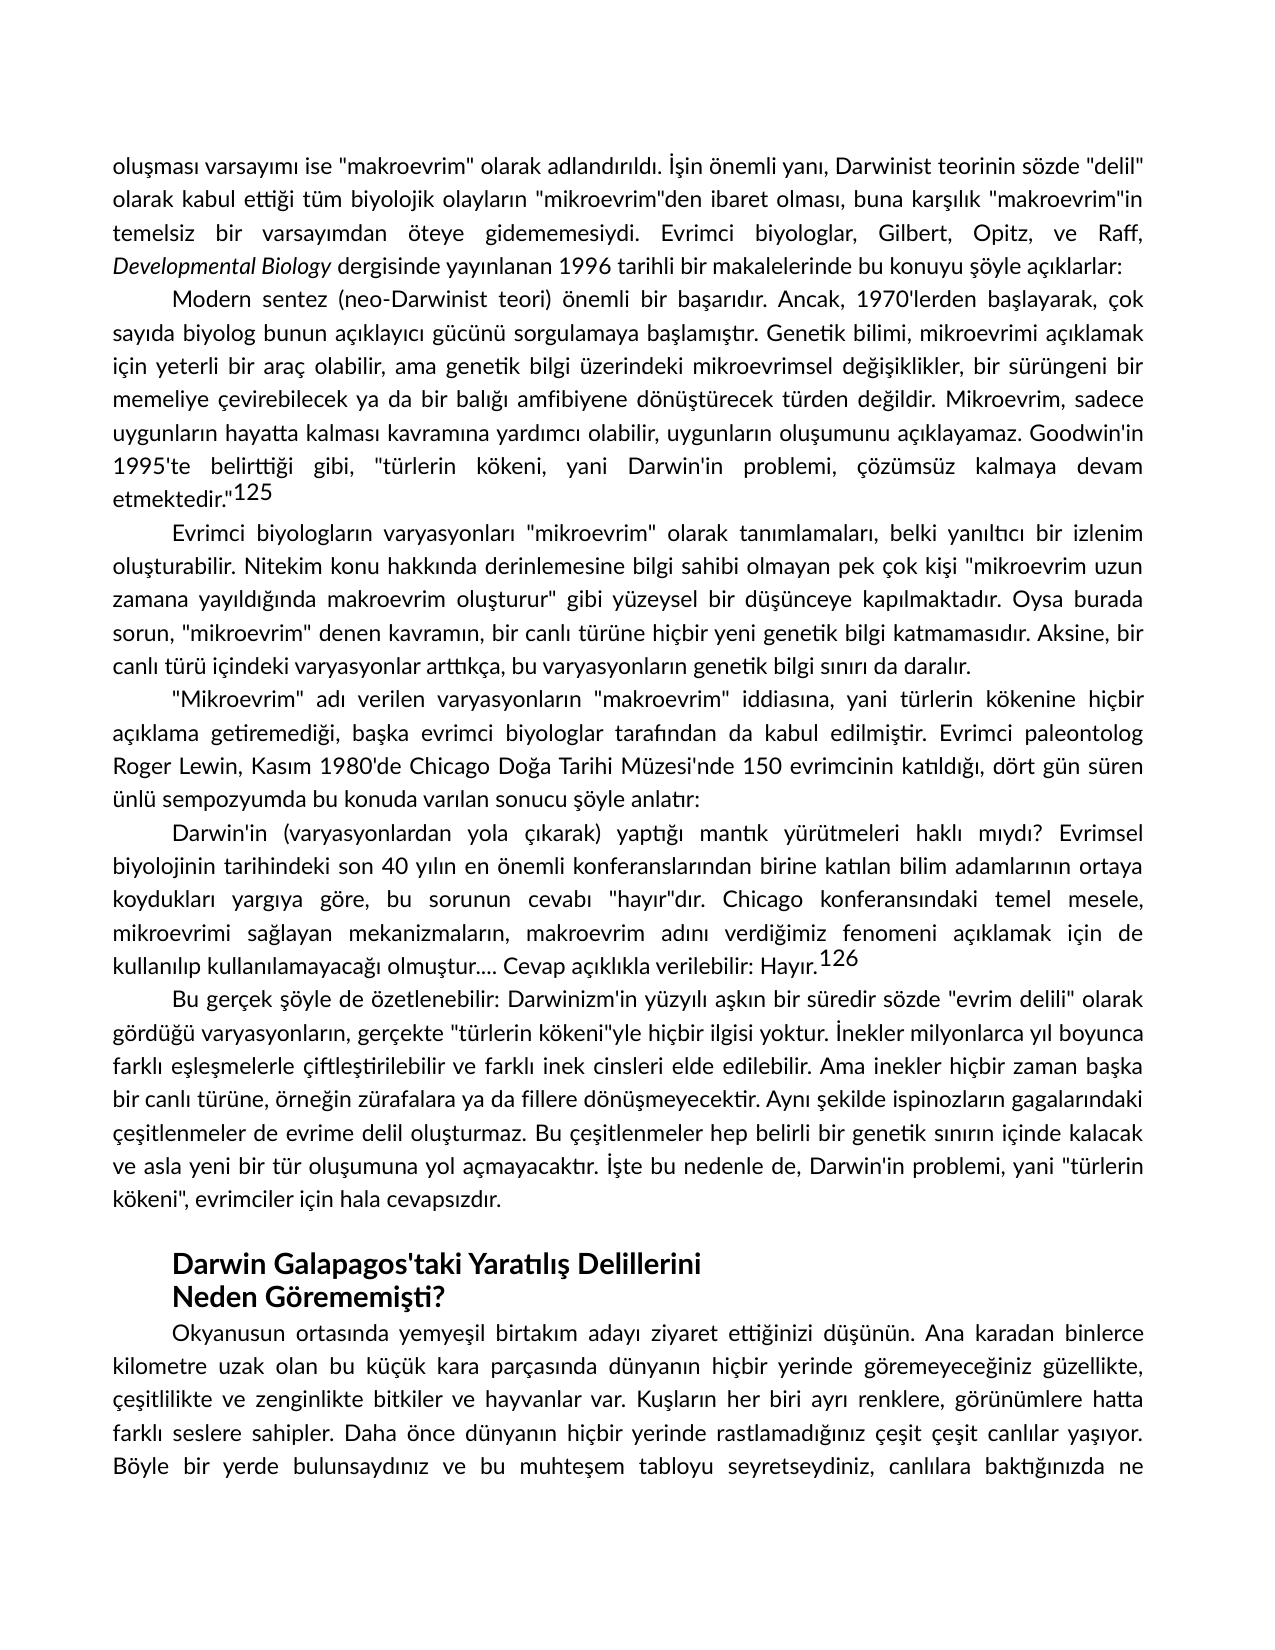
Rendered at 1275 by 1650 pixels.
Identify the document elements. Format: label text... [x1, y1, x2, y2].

text oluşması varsayımı ise "makroevrim" olarak adlandırıldı. İşin önemli yanı, Darwinist teorinin sözde "delil" olarak kabul ettiği tüm biyolojik olayların "mikroevrim"den ibaret olması, buna karşılık "makroevrim"in temelsiz bir varsayımdan öteye gidememesiydi. Evrimci biyologlar, Gilbert, Opitz, ve Raff, Developmental Biology dergisinde yayınlanan 1996 tarihli bir makalelerinde bu konuyu şöyle açıklarlar: [112, 148, 1145, 281]
text Bu gerçek şöyle de özetlenebilir: Darwinizm'in yüzyılı aşkın bir süredir sözde "evrim delili" olarak gördüğü varyasyonların, gerçekte "türlerin kökeni"yle hiçbir ilgisi yoktur. İnekler milyonlarca yıl boyunca farklı eşleşmelerle çiftleştirilebilir ve farklı inek cinsleri elde edilebilir. Ama inekler hiçbir zaman başka bir canlı türüne, örneğin zürafalara ya da fillere dönüşmeyecektir. Aynı şekilde ispinozların gagalarındaki çeşitlenmeler de evrime delil oluşturmaz. Bu çeşitlenmeler hep belirli bir genetik sınırın içinde kalacak ve asla yeni bir tür oluşumuna yol açmayacaktır. İşte bu nedenle de, Darwin'in problemi, yani "türlerin kökeni", evrimciler için hala cevapsızdır. [112, 981, 1145, 1214]
text Okyanusun ortasında yemyeşil birtakım adayı ziyaret ettiğinizi düşünün. Ana karadan binlerce kilometre uzak olan bu küçük kara parçasında dünyanın hiçbir yerinde göremeyeceğiniz güzellikte, çeşitlilikte ve zenginlikte bitkiler ve hayvanlar var. Kuşların her biri ayrı renklere, görünümlere hatta farklı seslere sahipler. Daha önce dünyanın hiçbir yerinde rastlamadığınız çeşit çeşit canlılar yaşıyor. Böyle bir yerde bulunsaydınız ve bu muhteşem tabloyu seyretseydiniz, canlılara baktığınızda ne [112, 1314, 1145, 1481]
text Neden Görememişti? [112, 1281, 1145, 1314]
text Darwin'in (varyasyonlardan yola çıkarak) yaptığı mantık yürütmeleri haklı mıydı? Evrimsel biyolojinin tarihindeki son 40 yılın en önemli konferanslarından birine katılan bilim adamlarının ortaya koydukları yargıya göre, bu sorunun cevabı "hayır"dır. Chicago konferansındaki temel mesele, mikroevrimi sağlayan mekanizmaların, makroevrim adını verdiğimiz fenomeni açıklamak için de kullanılıp kullanılamayacağı olmuştur.... Cevap açıklıkla verilebilir: Hayır.126 [112, 814, 1145, 981]
text Darwin Galapagos'taki Yaratılış Delillerini [112, 1248, 1145, 1281]
text Evrimci biyologların varyasyonları "mikroevrim" olarak tanımlamaları, belki yanıltıcı bir izlenim oluşturabilir. Nitekim konu hakkında derinlemesine bilgi sahibi olmayan pek çok kişi "mikroevrim uzun zamana yayıldığında makroevrim oluşturur" gibi yüzeysel bir düşünceye kapılmaktadır. Oysa burada sorun, "mikroevrim" denen kavramın, bir canlı türüne hiçbir yeni genetik bilgi katmamasıdır. Aksine, bir canlı türü içindeki varyasyonlar arttıkça, bu varyasyonların genetik bilgi sınırı da daralır. [112, 514, 1145, 681]
text "Mikroevrim" adı verilen varyasyonların "makroevrim" iddiasına, yani türlerin kökenine hiçbir açıklama getiremediği, başka evrimci biyologlar tarafından da kabul edilmiştir. Evrimci paleontolog Roger Lewin, Kasım 1980'de Chicago Doğa Tarihi Müzesi'nde 150 evrimcinin katıldığı, dört gün süren ünlü sempozyumda bu konuda varılan sonucu şöyle anlatır: [112, 681, 1145, 814]
text Modern sentez (neo-Darwinist teori) önemli bir başarıdır. Ancak, 1970'lerden başlayarak, çok sayıda biyolog bunun açıklayıcı gücünü sorgulamaya başlamıştır. Genetik bilimi, mikroevrimi açıklamak için yeterli bir araç olabilir, ama genetik bilgi üzerindeki mikroevrimsel değişiklikler, bir sürüngeni bir memeliye çevirebilecek ya da bir balığı amfibiyene dönüştürecek türden değildir. Mikroevrim, sadece uygunların hayatta kalması kavramına yardımcı olabilir, uygunların oluşumunu açıklayamaz. Goodwin'in 1995'te belirttiği gibi, "türlerin kökeni, yani Darwin'in problemi, çözümsüz kalmaya devam etmektedir."125 [112, 281, 1145, 514]
